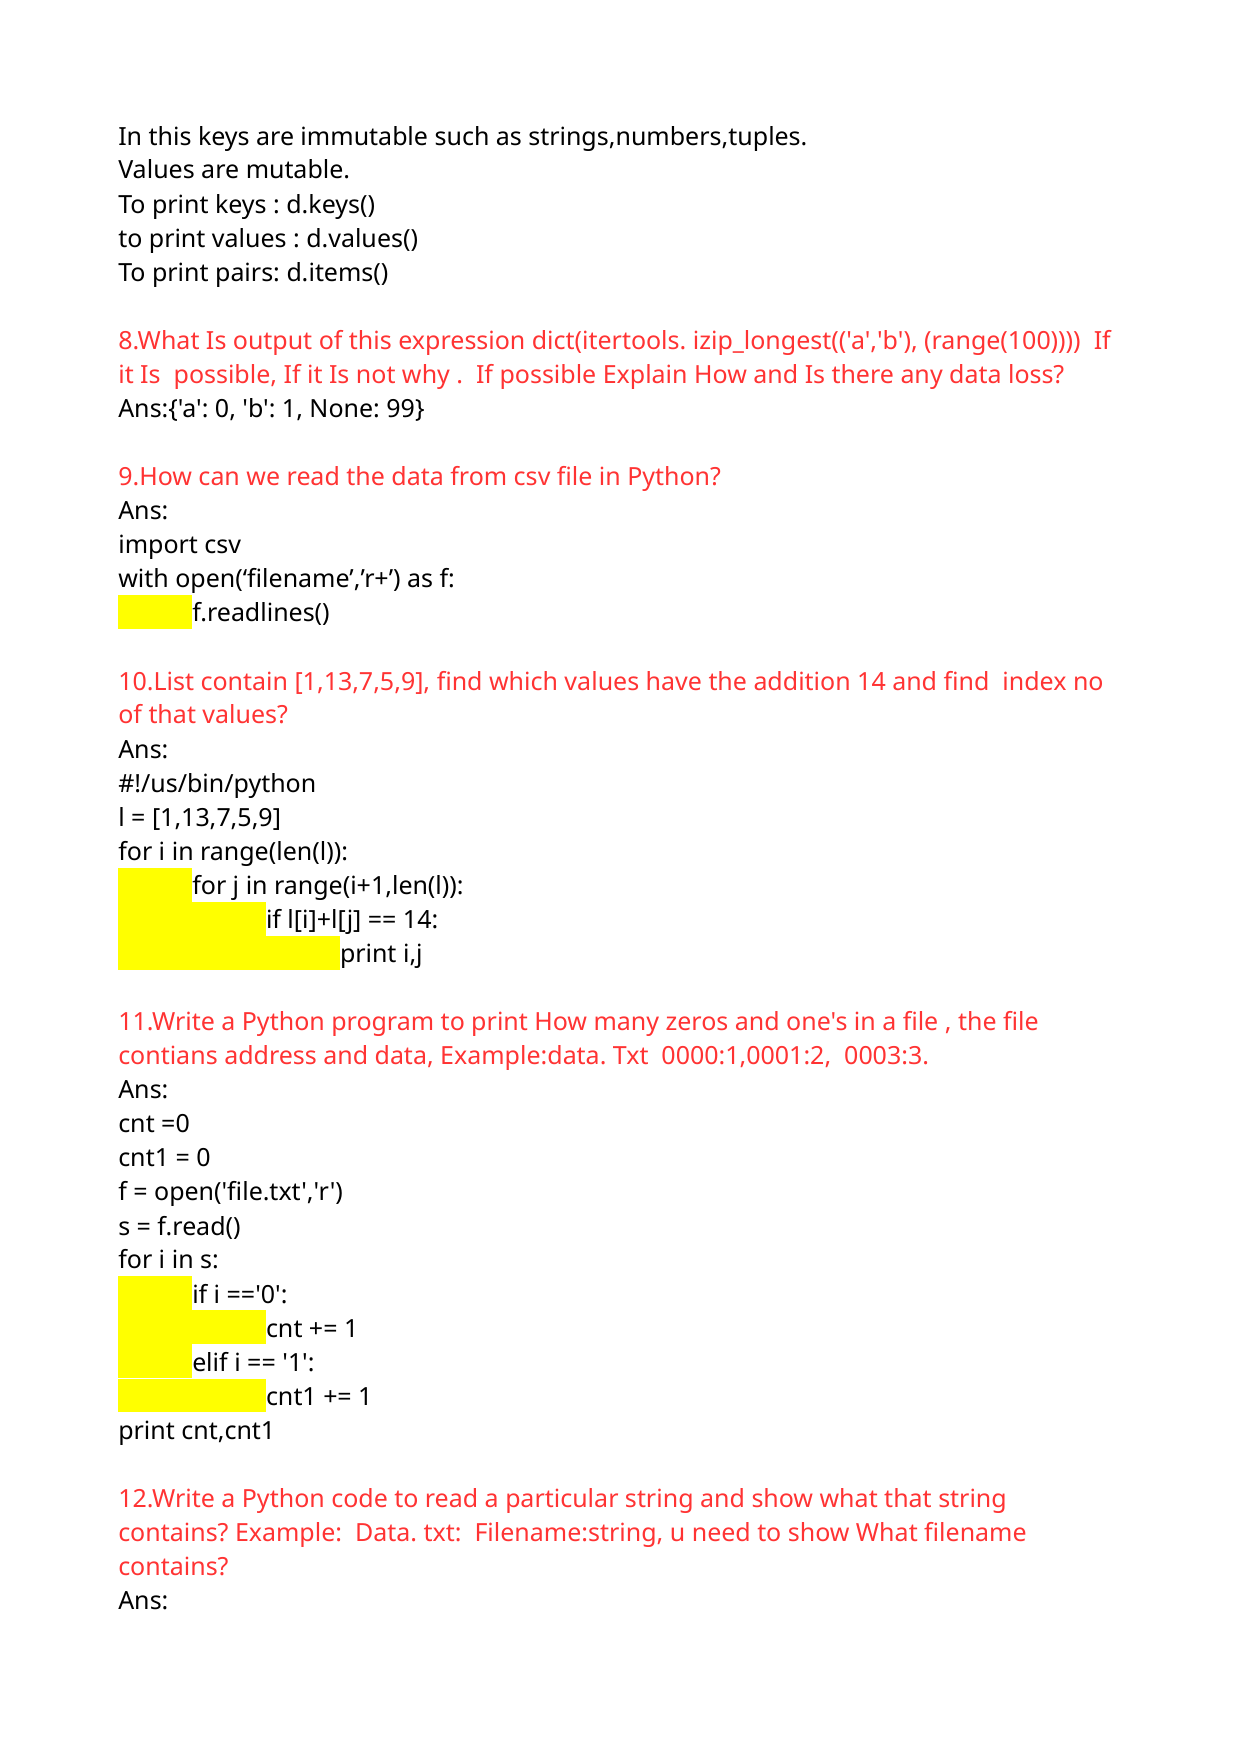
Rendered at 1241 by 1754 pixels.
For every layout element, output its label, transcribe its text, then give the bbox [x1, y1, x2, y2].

text print cnt,cnt1 [118, 1412, 1122, 1447]
text In this keys are immutable such as strings,numbers,tuples. [118, 118, 1122, 152]
text 9.How can we read the data from csv file in Python? [118, 459, 1122, 493]
text if i =='0': [118, 1276, 1122, 1310]
text Ans: [118, 1072, 1122, 1106]
text cnt += 1 [118, 1310, 1122, 1344]
text l = [1,13,7,5,9] [118, 799, 1122, 833]
text 11.Write a Python program to print How many zeros and one's in a file , the file contians address and data, Example:data. Txt 0000:1,0001:2, 0003:3. [118, 1004, 1122, 1072]
text for i in s: [118, 1242, 1122, 1276]
text cnt1 += 1 [118, 1378, 1122, 1412]
text for j in range(i+1,len(l)): [118, 867, 1122, 902]
text cnt =0 [118, 1106, 1122, 1140]
text cnt1 = 0 [118, 1140, 1122, 1174]
text 10.List contain [1,13,7,5,9], find which values have the addition 14 and find index no of that values? [118, 663, 1122, 731]
text Ans: [118, 1583, 1122, 1617]
text if l[i]+l[j] == 14: [118, 902, 1122, 936]
text elif i == '1': [118, 1344, 1122, 1378]
text 8.What Is output of this expression dict(itertools. izip_longest(('a','b'), (range(100)))) If it Is possible, If it Is not why . If possible Explain How and Is there any data loss? [118, 322, 1122, 391]
text f.readlines() [118, 595, 1122, 629]
text print i,j [118, 936, 1122, 970]
text to print values : d.values() [118, 220, 1122, 254]
text for i in range(len(l)): [118, 833, 1122, 867]
text Ans: [118, 493, 1122, 527]
text s = f.read() [118, 1208, 1122, 1242]
text To print keys : d.keys() [118, 186, 1122, 220]
text with open(‘filename’,’r+’) as f: [118, 561, 1122, 595]
text #!/us/bin/python [118, 765, 1122, 799]
text To print pairs: d.items() [118, 254, 1122, 288]
text f = open('file.txt','r') [118, 1174, 1122, 1208]
text Ans: [118, 731, 1122, 765]
text Ans:{'a': 0, 'b': 1, None: 99} [118, 391, 1122, 425]
text Values are mutable. [118, 152, 1122, 186]
text 12.Write a Python code to read a particular string and show what that string contains? Example: Data. txt: Filename:string, u need to show What filename contains? [118, 1481, 1122, 1583]
text import csv [118, 527, 1122, 561]
